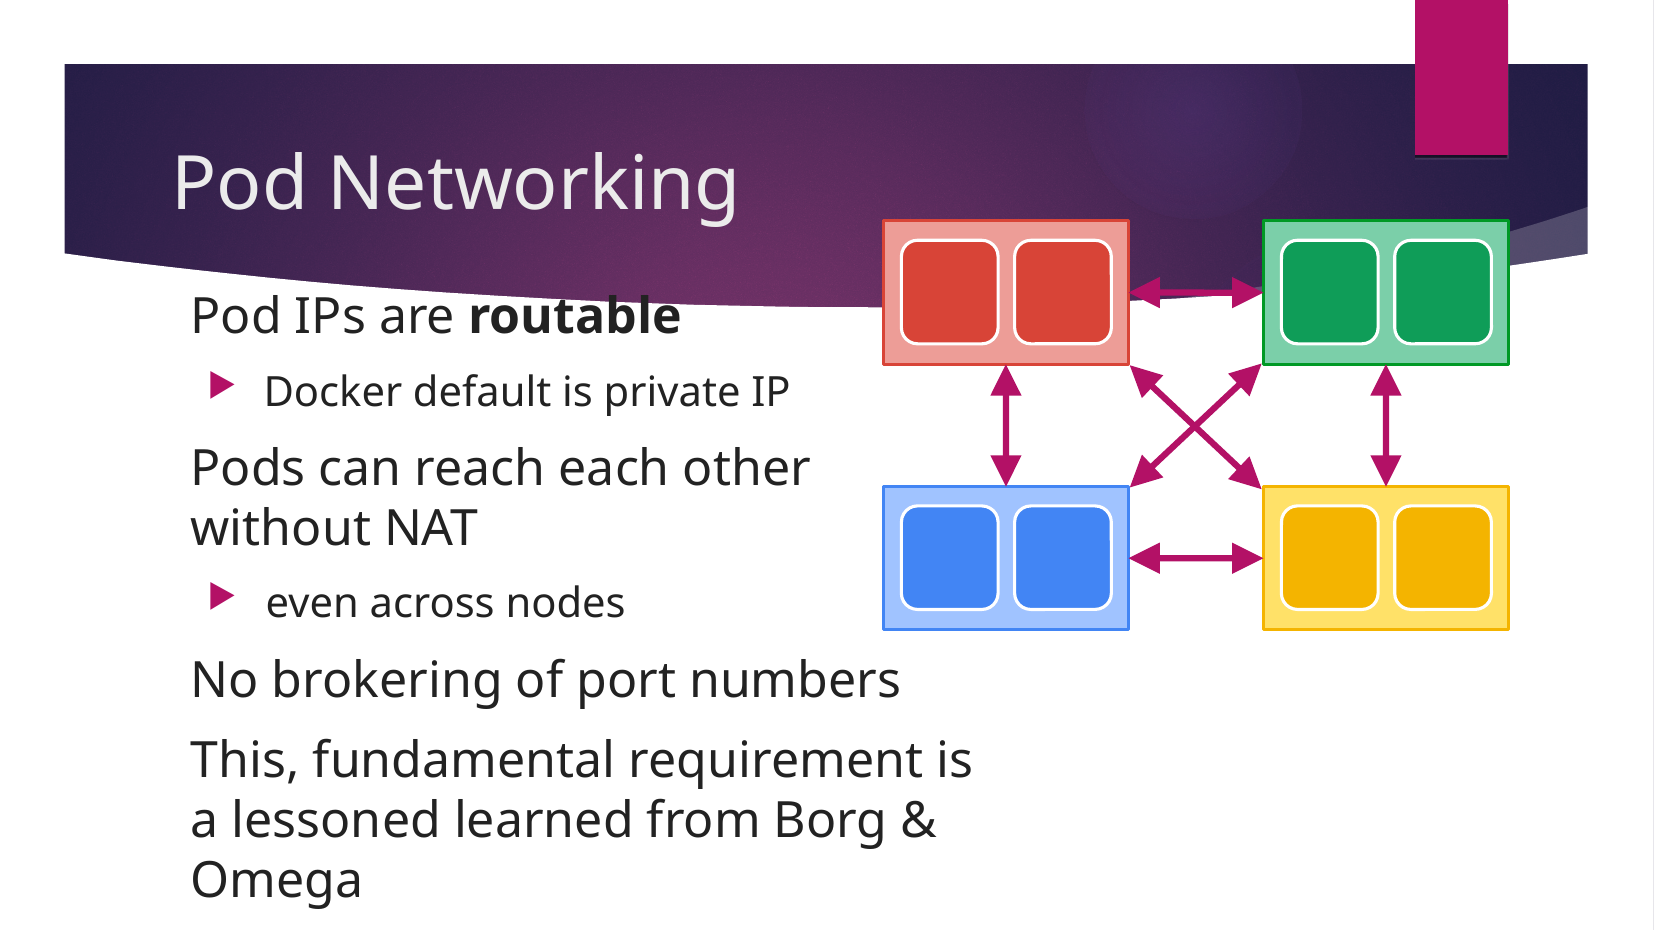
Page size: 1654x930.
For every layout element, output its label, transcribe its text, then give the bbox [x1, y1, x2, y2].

text_box [1263, 486, 1509, 630]
text_box [883, 220, 1129, 365]
picture [1129, 294, 1141, 300]
picture [1129, 228, 1263, 291]
text_box [1263, 220, 1509, 365]
picture [65, 64, 1587, 268]
text_box [883, 486, 1129, 630]
title Pod Networking [156, 131, 1345, 228]
list Pod IPs are routable Docker default is private IP Pods can reach each other without NAT even across nodes No brokering of port numbers This, fundamental requirement is a lessoned learned from Borg & Omega several SDN solutions [175, 268, 1013, 856]
